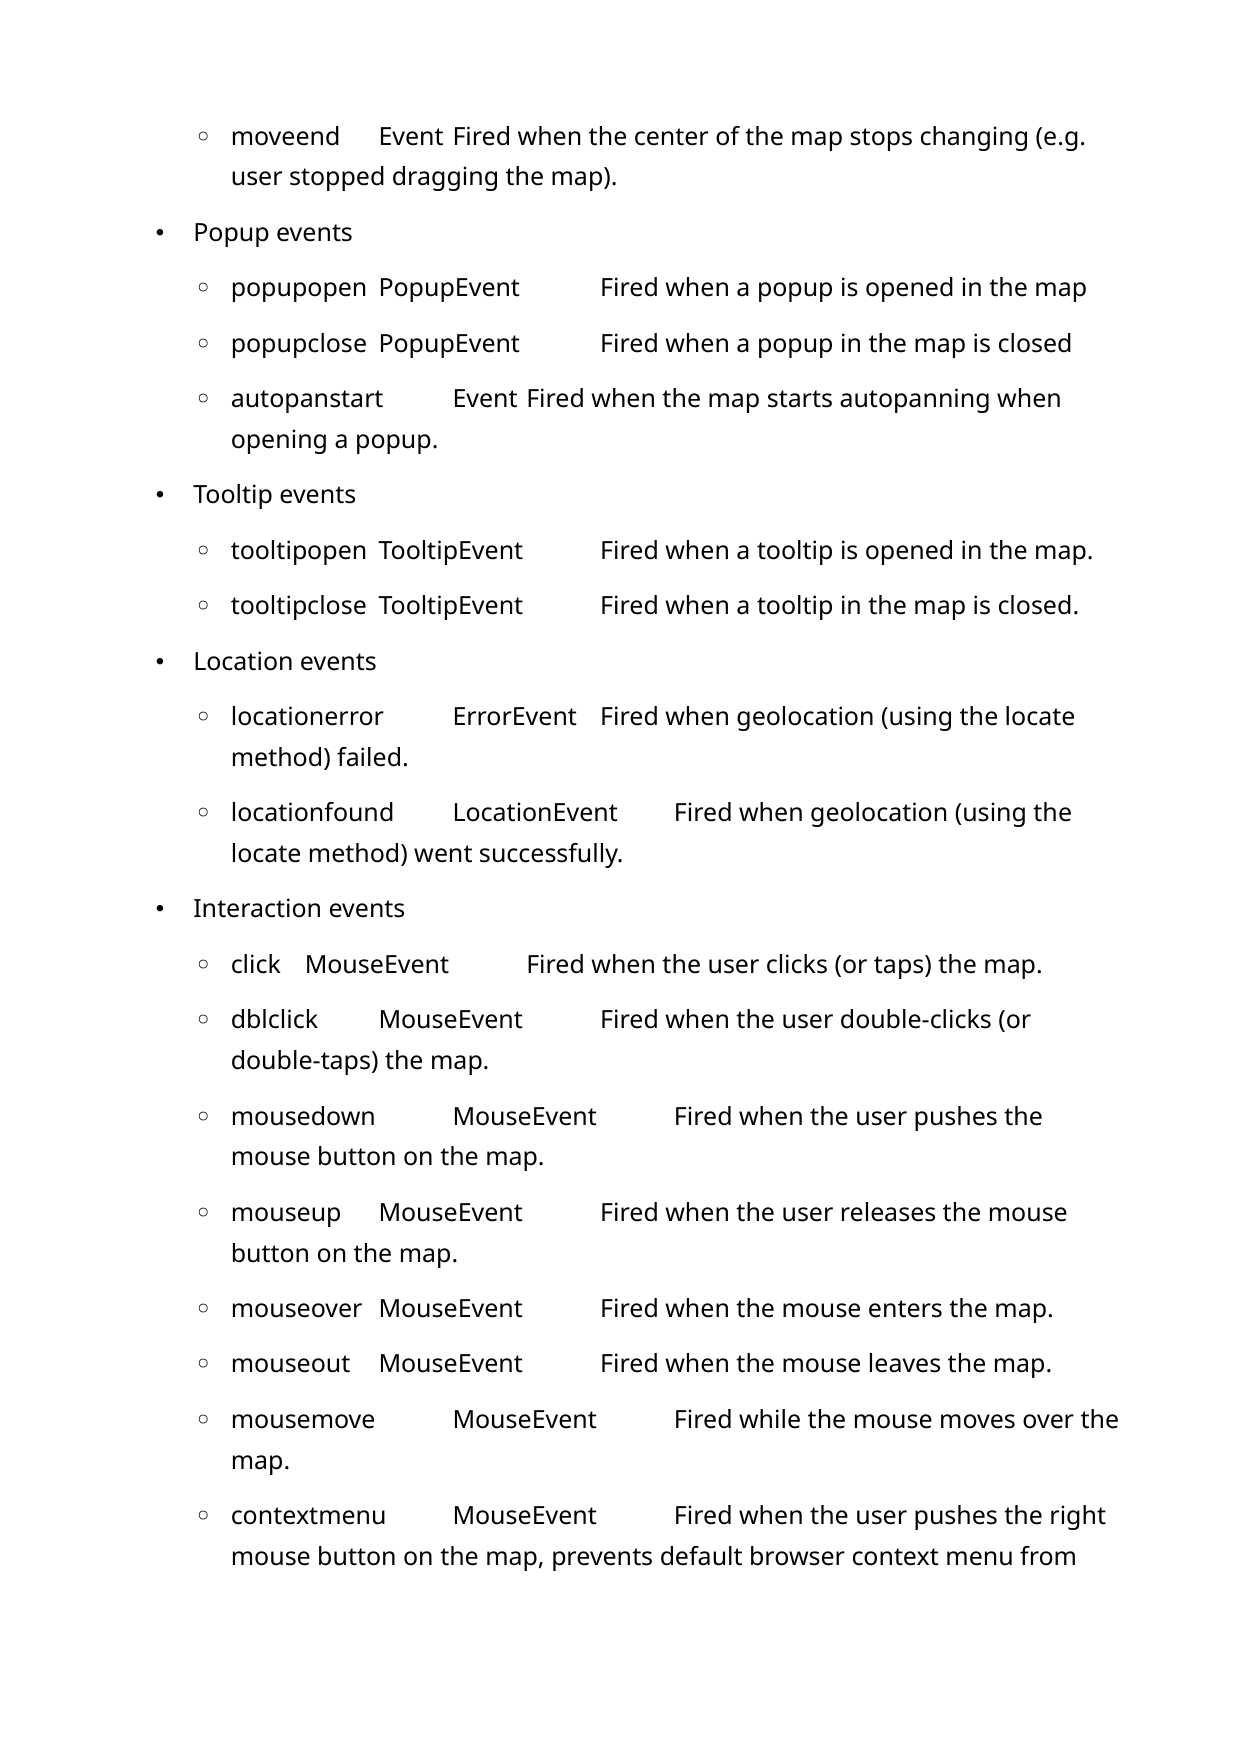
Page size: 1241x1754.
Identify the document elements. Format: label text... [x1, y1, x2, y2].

list mouseout MouseEvent Fired when the mouse leaves the map. [193, 1346, 1122, 1380]
list locationerror ErrorEvent Fired when geolocation (using the locate method) failed. [193, 698, 1122, 773]
list tooltipopen TooltipEvent Fired when a tooltip is opened in the map. [193, 532, 1122, 566]
list mousedown MouseEvent Fired when the user pushes the mouse button on the map. [193, 1098, 1122, 1173]
list mouseup MouseEvent Fired when the user releases the mouse button on the map. [193, 1194, 1122, 1269]
list mouseover MouseEvent Fired when the mouse enters the map. [193, 1291, 1122, 1325]
list dblclick MouseEvent Fired when the user double-clicks (or double-taps) the map. [193, 1002, 1122, 1077]
list contextmenu MouseEvent Fired when the user pushes the right mouse button on the map, prevents default browser context menu from [193, 1498, 1122, 1573]
list tooltipclose TooltipEvent Fired when a tooltip in the map is closed. [193, 588, 1122, 622]
list moveend Event Fired when the center of the map stops changing (e.g. user stopped dragging the map). [193, 118, 1122, 193]
list popupclose PopupEvent Fired when a popup in the map is closed [193, 325, 1122, 359]
list mousemove MouseEvent Fired while the mouse moves over the map. [193, 1401, 1122, 1476]
list Location events [156, 643, 1122, 677]
list autopanstart Event Fired when the map starts autopanning when opening a popup. [193, 381, 1122, 456]
list Popup events [156, 214, 1122, 248]
list click MouseEvent Fired when the user clicks (or taps) the map. [193, 946, 1122, 981]
list popupopen PopupEvent Fired when a popup is opened in the map [193, 270, 1122, 304]
list Tooltip events [156, 477, 1122, 511]
list Interaction events [156, 891, 1122, 925]
list locationfound LocationEvent Fired when geolocation (using the locate method) went successfully. [193, 795, 1122, 870]
